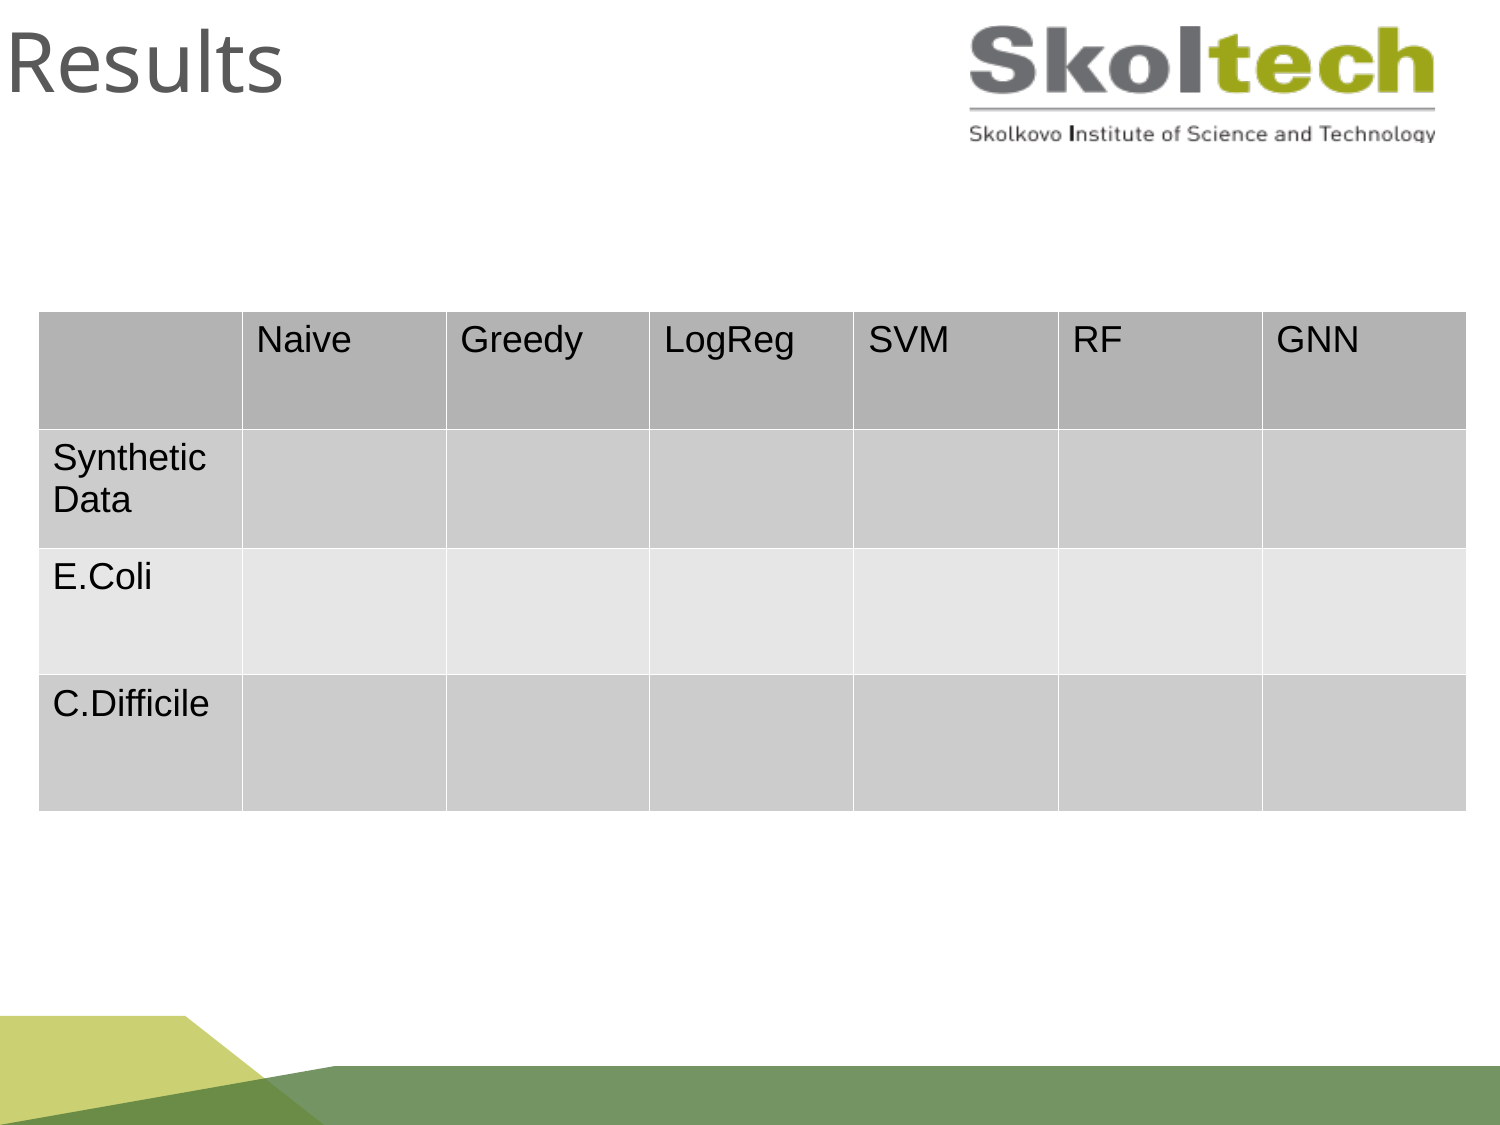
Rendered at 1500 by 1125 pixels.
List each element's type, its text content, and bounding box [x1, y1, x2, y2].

table_cell [1263, 430, 1466, 548]
table_cell [854, 430, 1058, 548]
table_cell [650, 549, 853, 674]
title Results [4, 11, 1246, 110]
table_cell Synthetic Data [39, 430, 242, 548]
table_cell E.Coli [39, 549, 242, 674]
table_cell [650, 430, 853, 548]
table_header RF [1059, 312, 1262, 429]
table_cell [1263, 675, 1466, 811]
table_header Greedy [447, 312, 649, 429]
table_cell [854, 549, 1058, 674]
table_cell [447, 675, 649, 811]
table_cell C.Difficile [39, 675, 242, 811]
table_header LogReg [650, 312, 853, 429]
table_header Naive [243, 312, 446, 429]
table_cell [243, 549, 446, 674]
table_header SVM [854, 312, 1058, 429]
table_cell [1059, 675, 1262, 811]
table_header GNN [1263, 312, 1466, 429]
table_cell [243, 675, 446, 811]
table_cell [1059, 430, 1262, 548]
table_cell [447, 430, 649, 548]
table_cell [650, 675, 853, 811]
table_header [39, 312, 242, 429]
table_cell [1263, 549, 1466, 674]
table_cell [854, 675, 1058, 811]
table_cell [1059, 549, 1262, 674]
table_cell [243, 430, 446, 548]
table_cell [447, 549, 649, 674]
